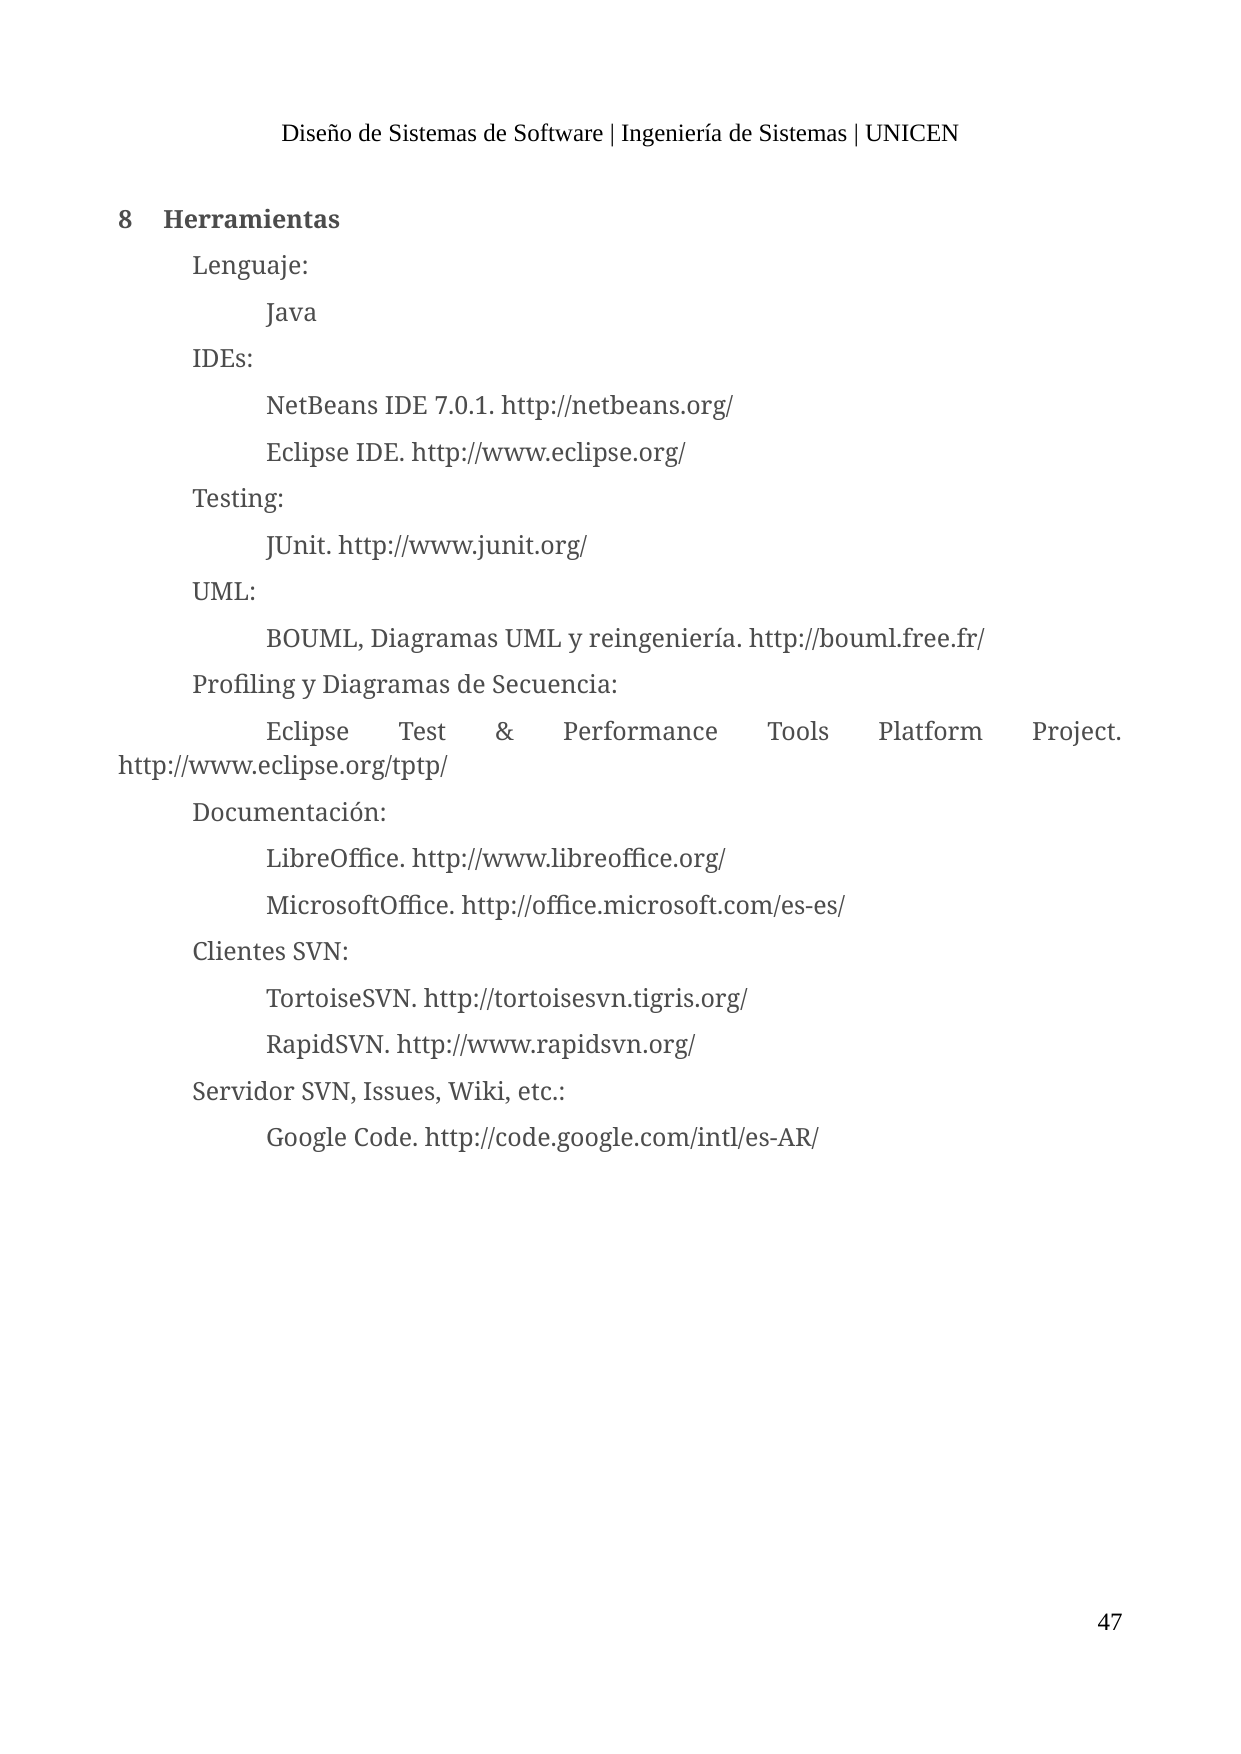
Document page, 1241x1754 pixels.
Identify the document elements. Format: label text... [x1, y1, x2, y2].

text IDEs: [118, 341, 1122, 375]
text Clientes SVN: [118, 934, 1122, 968]
text Testing: [118, 481, 1122, 515]
text Eclipse Test & Performance Tools Platform Project. http://www.eclipse.org/tptp/ [118, 713, 1122, 782]
text Google Code. http://code.google.com/intl/es-AR/ [118, 1120, 1122, 1154]
text Profiling y Diagramas de Secuencia: [118, 667, 1122, 701]
text TortoiseSVN. http://tortoisesvn.tigris.org/ [118, 980, 1122, 1014]
text JUnit. http://www.junit.org/ [118, 527, 1122, 561]
text Documentación: [118, 794, 1122, 828]
subtitle Herramientas [118, 201, 1122, 235]
text BOUML, Diagramas UML y reingeniería. http://bouml.free.fr/ [118, 620, 1122, 654]
text MicrosoftOffice. http://office.microsoft.com/es-es/ [118, 887, 1122, 921]
text RapidSVN. http://www.rapidsvn.org/ [118, 1027, 1122, 1061]
text Servidor SVN, Issues, Wiki, etc.: [118, 1073, 1122, 1108]
text UML: [118, 574, 1122, 608]
text Eclipse IDE. http://www.eclipse.org/ [118, 434, 1122, 468]
text NetBeans IDE 7.0.1. http://netbeans.org/ [118, 388, 1122, 422]
text Java [118, 294, 1122, 328]
text LibreOffice. http://www.libreoffice.org/ [118, 841, 1122, 875]
text Lenguaje: [118, 248, 1122, 282]
